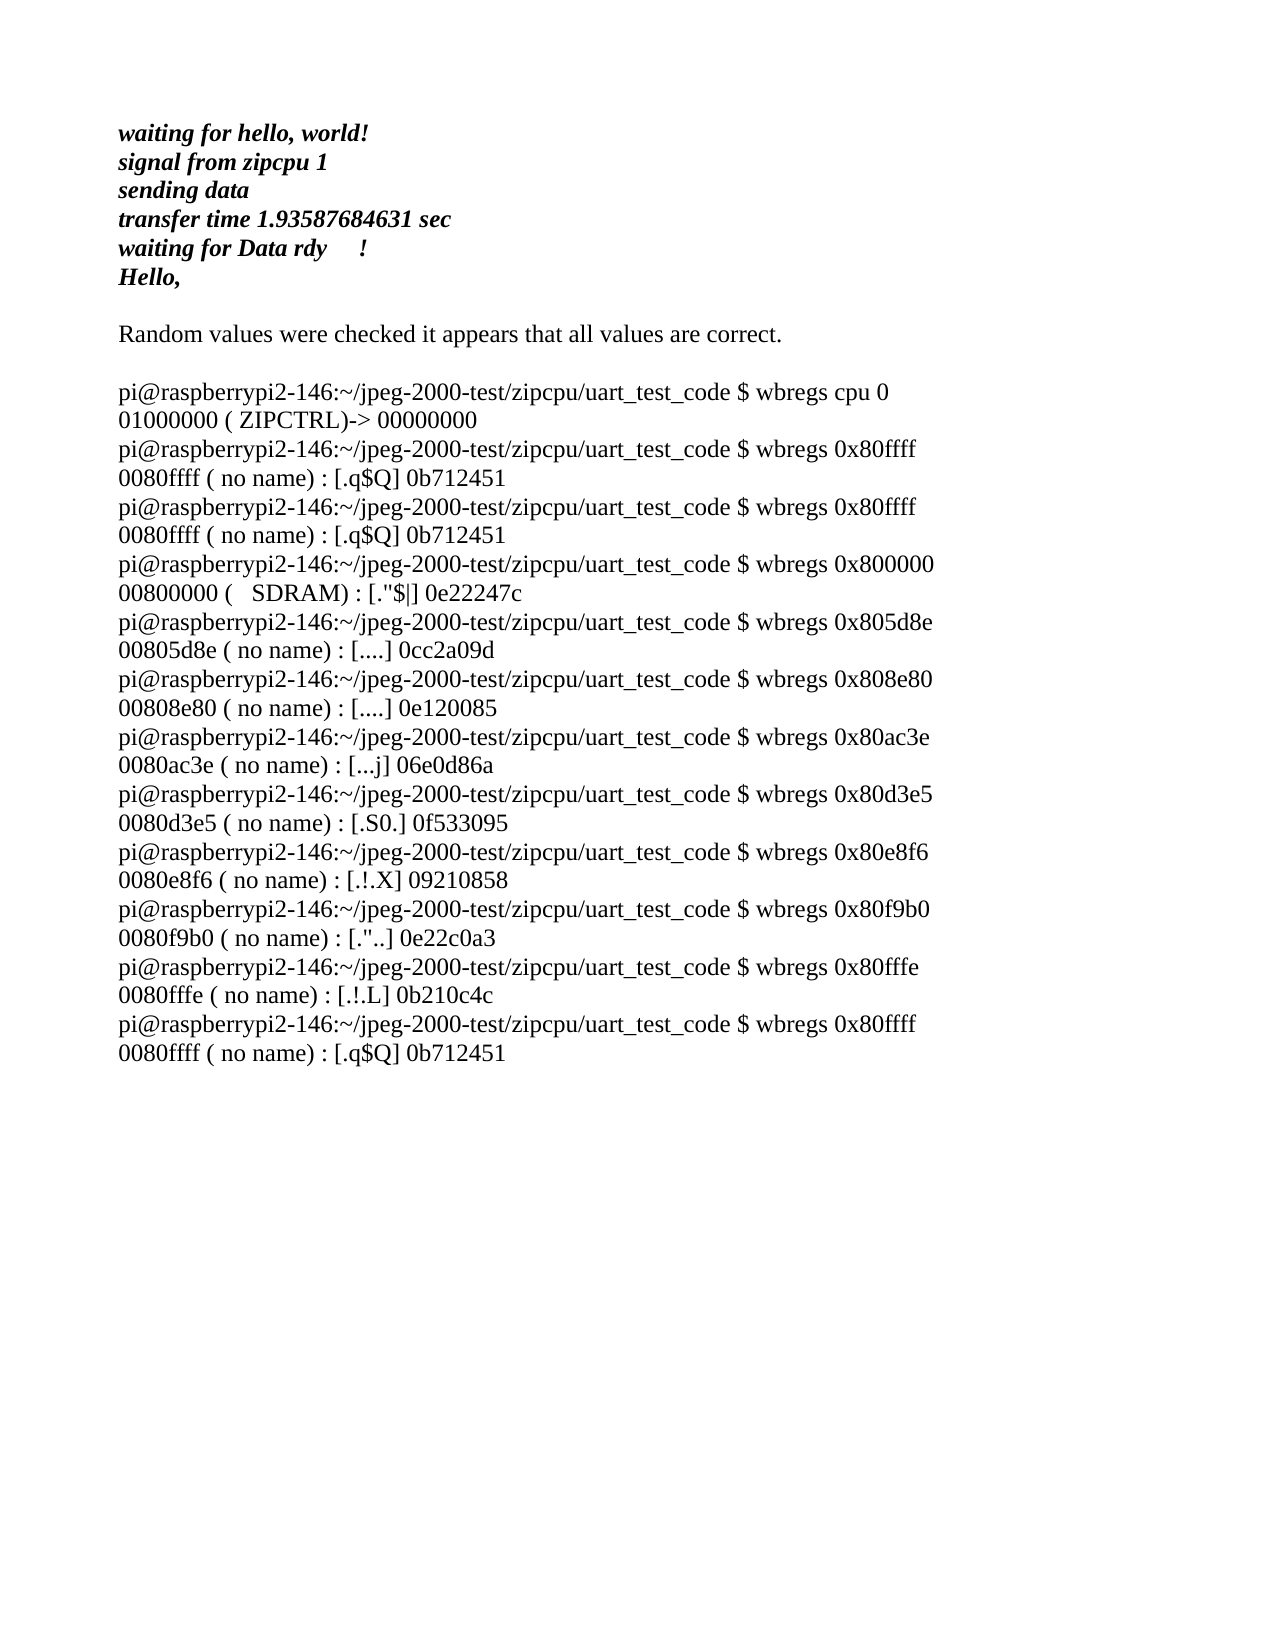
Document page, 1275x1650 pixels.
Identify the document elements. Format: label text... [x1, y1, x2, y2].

text 0080d3e5 ( no name) : [.S0.] 0f533095 [118, 808, 1157, 837]
text pi@raspberrypi2-146:~/jpeg-2000-test/zipcpu/uart_test_code $ wbregs 0x80ac3e [118, 722, 1157, 751]
text pi@raspberrypi2-146:~/jpeg-2000-test/zipcpu/uart_test_code $ wbregs 0x805d8e [118, 607, 1157, 636]
text sending data [118, 176, 1157, 204]
text pi@raspberrypi2-146:~/jpeg-2000-test/zipcpu/uart_test_code $ wbregs 0x80f9b0 [118, 894, 1157, 923]
text transfer time 1.93587684631 sec [118, 204, 1157, 233]
text 0080f9b0 ( no name) : [."..] 0e22c0a3 [118, 923, 1157, 952]
text 0080ffff ( no name) : [.q$Q] 0b712451 [118, 1038, 1157, 1067]
text pi@raspberrypi2-146:~/jpeg-2000-test/zipcpu/uart_test_code $ wbregs 0x80ffff [118, 492, 1157, 521]
text 0080ffff ( no name) : [.q$Q] 0b712451 [118, 521, 1157, 549]
text pi@raspberrypi2-146:~/jpeg-2000-test/zipcpu/uart_test_code $ wbregs 0x80d3e5 [118, 779, 1157, 808]
text Random values were checked it appears that all values are correct. [118, 319, 1157, 348]
text pi@raspberrypi2-146:~/jpeg-2000-test/zipcpu/uart_test_code $ wbregs 0x80ffff [118, 434, 1157, 463]
text pi@raspberrypi2-146:~/jpeg-2000-test/zipcpu/uart_test_code $ wbregs 0x80e8f6 [118, 837, 1157, 866]
text signal from zipcpu 1 [118, 147, 1157, 176]
text pi@raspberrypi2-146:~/jpeg-2000-test/zipcpu/uart_test_code $ wbregs 0x800000 [118, 549, 1157, 578]
text 01000000 ( ZIPCTRL)-> 00000000 [118, 406, 1157, 434]
text waiting for Data rdy ! [118, 233, 1157, 262]
text pi@raspberrypi2-146:~/jpeg-2000-test/zipcpu/uart_test_code $ wbregs 0x80fffe [118, 952, 1157, 981]
text 00808e80 ( no name) : [....] 0e120085 [118, 693, 1157, 722]
text 00800000 ( SDRAM) : [."$|] 0e22247c [118, 578, 1157, 607]
text Hello, [118, 262, 1157, 291]
text 0080e8f6 ( no name) : [.!.X] 09210858 [118, 866, 1157, 894]
text 0080fffe ( no name) : [.!.L] 0b210c4c [118, 981, 1157, 1009]
text pi@raspberrypi2-146:~/jpeg-2000-test/zipcpu/uart_test_code $ wbregs 0x808e80 [118, 664, 1157, 693]
text 00805d8e ( no name) : [....] 0cc2a09d [118, 636, 1157, 664]
text pi@raspberrypi2-146:~/jpeg-2000-test/zipcpu/uart_test_code $ wbregs 0x80ffff [118, 1009, 1157, 1038]
text pi@raspberrypi2-146:~/jpeg-2000-test/zipcpu/uart_test_code $ wbregs cpu 0 [118, 377, 1157, 406]
text 0080ffff ( no name) : [.q$Q] 0b712451 [118, 463, 1157, 492]
text 0080ac3e ( no name) : [...j] 06e0d86a [118, 751, 1157, 779]
text waiting for hello, world! [118, 118, 1157, 147]
